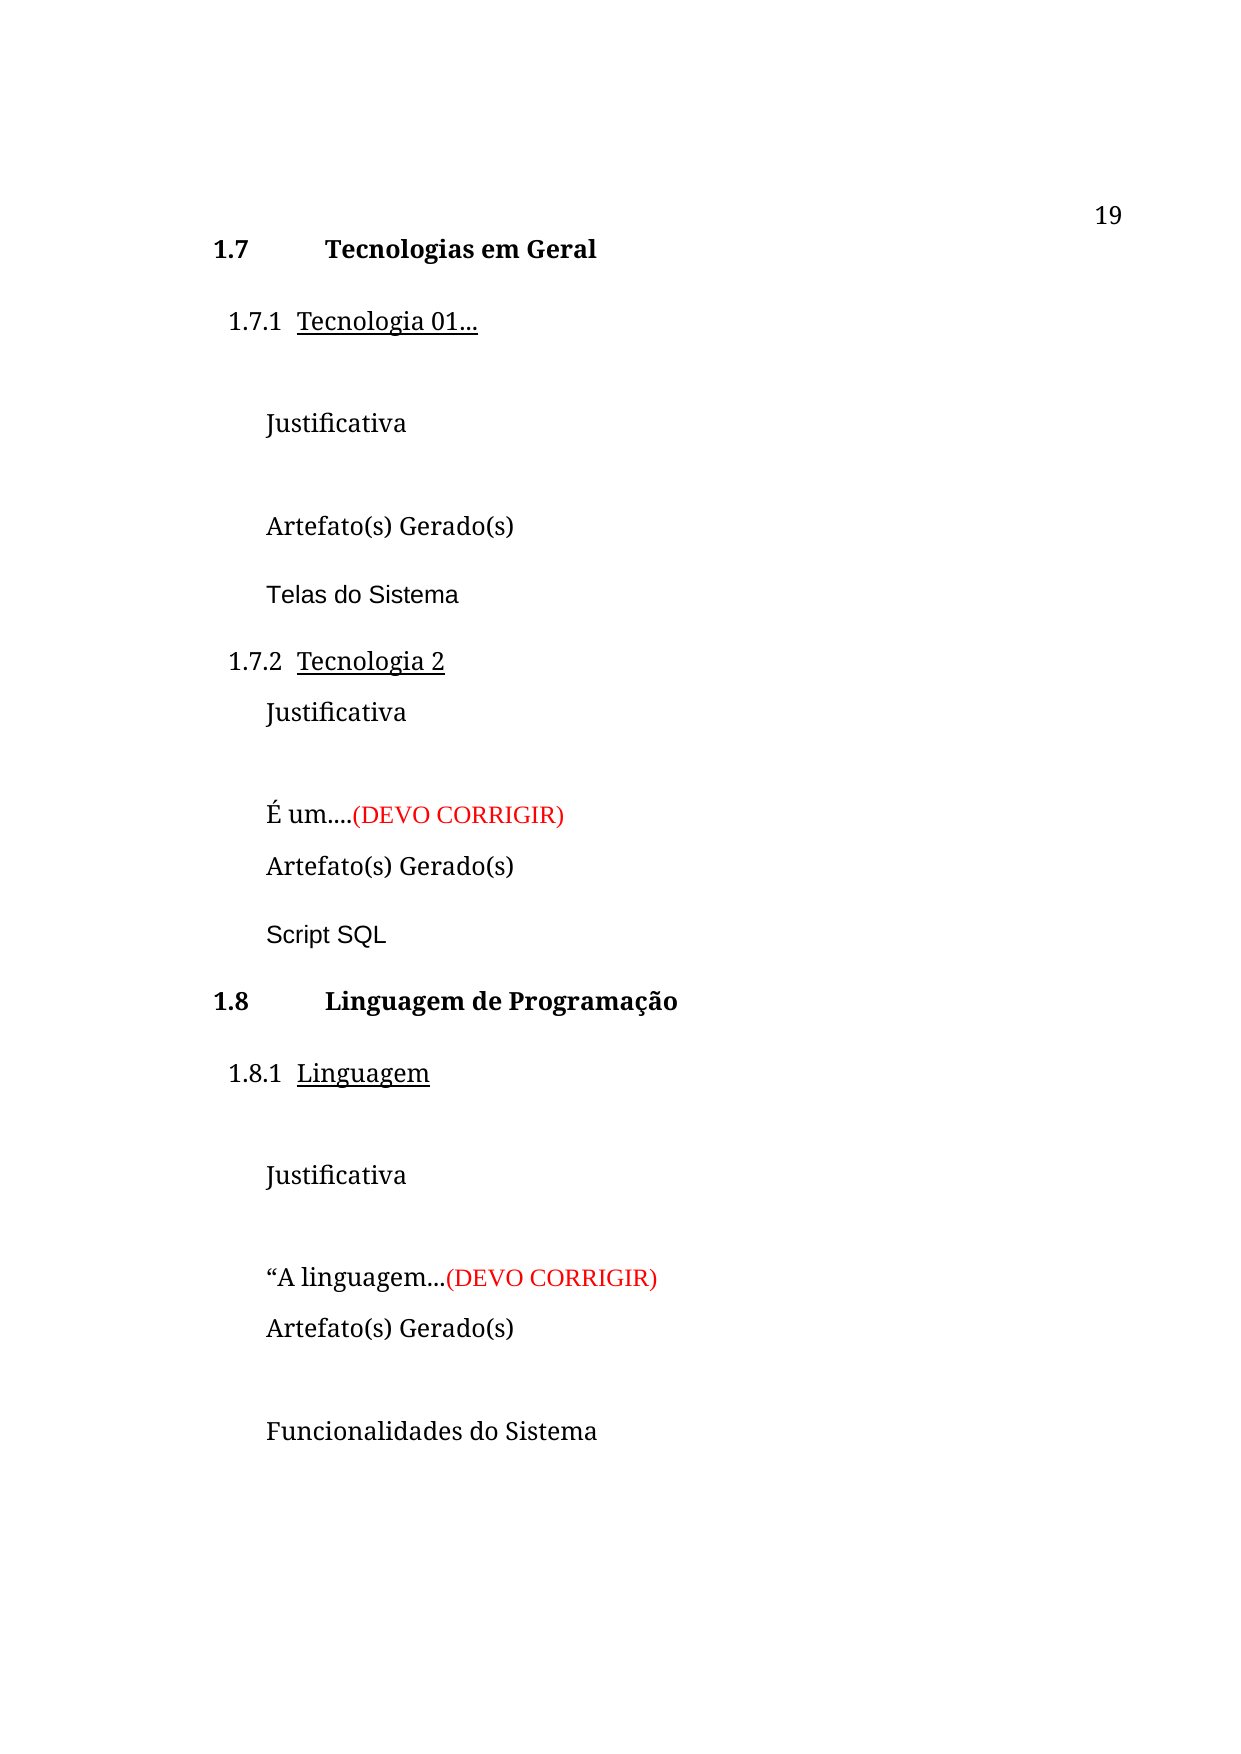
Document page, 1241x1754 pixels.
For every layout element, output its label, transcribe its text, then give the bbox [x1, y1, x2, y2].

text Telas do Sistema [177, 580, 1122, 609]
text Artefato(s) Gerado(s) [177, 1311, 1122, 1345]
text Justificativa [177, 1158, 1122, 1192]
subtitle Tecnologia 01... [222, 304, 1122, 338]
subtitle Linguagem [222, 1056, 1122, 1090]
text Funcionalidades do Sistema [177, 1413, 1122, 1447]
text Artefato(s) Gerado(s) [177, 848, 1122, 882]
text Artefato(s) Gerado(s) [177, 508, 1122, 542]
subtitle Linguagem de Programação [207, 984, 1122, 1018]
text “A linguagem...(DEVO CORRIGIR) [177, 1260, 1122, 1294]
subtitle Tecnologias em Geral [207, 232, 1122, 266]
subtitle Tecnologia 2 [222, 644, 1122, 678]
text É um....(DEVO CORRIGIR) [177, 797, 1122, 831]
text Justificativa [177, 406, 1122, 440]
text Script SQL [177, 920, 1122, 949]
text Justificativa [177, 695, 1122, 729]
